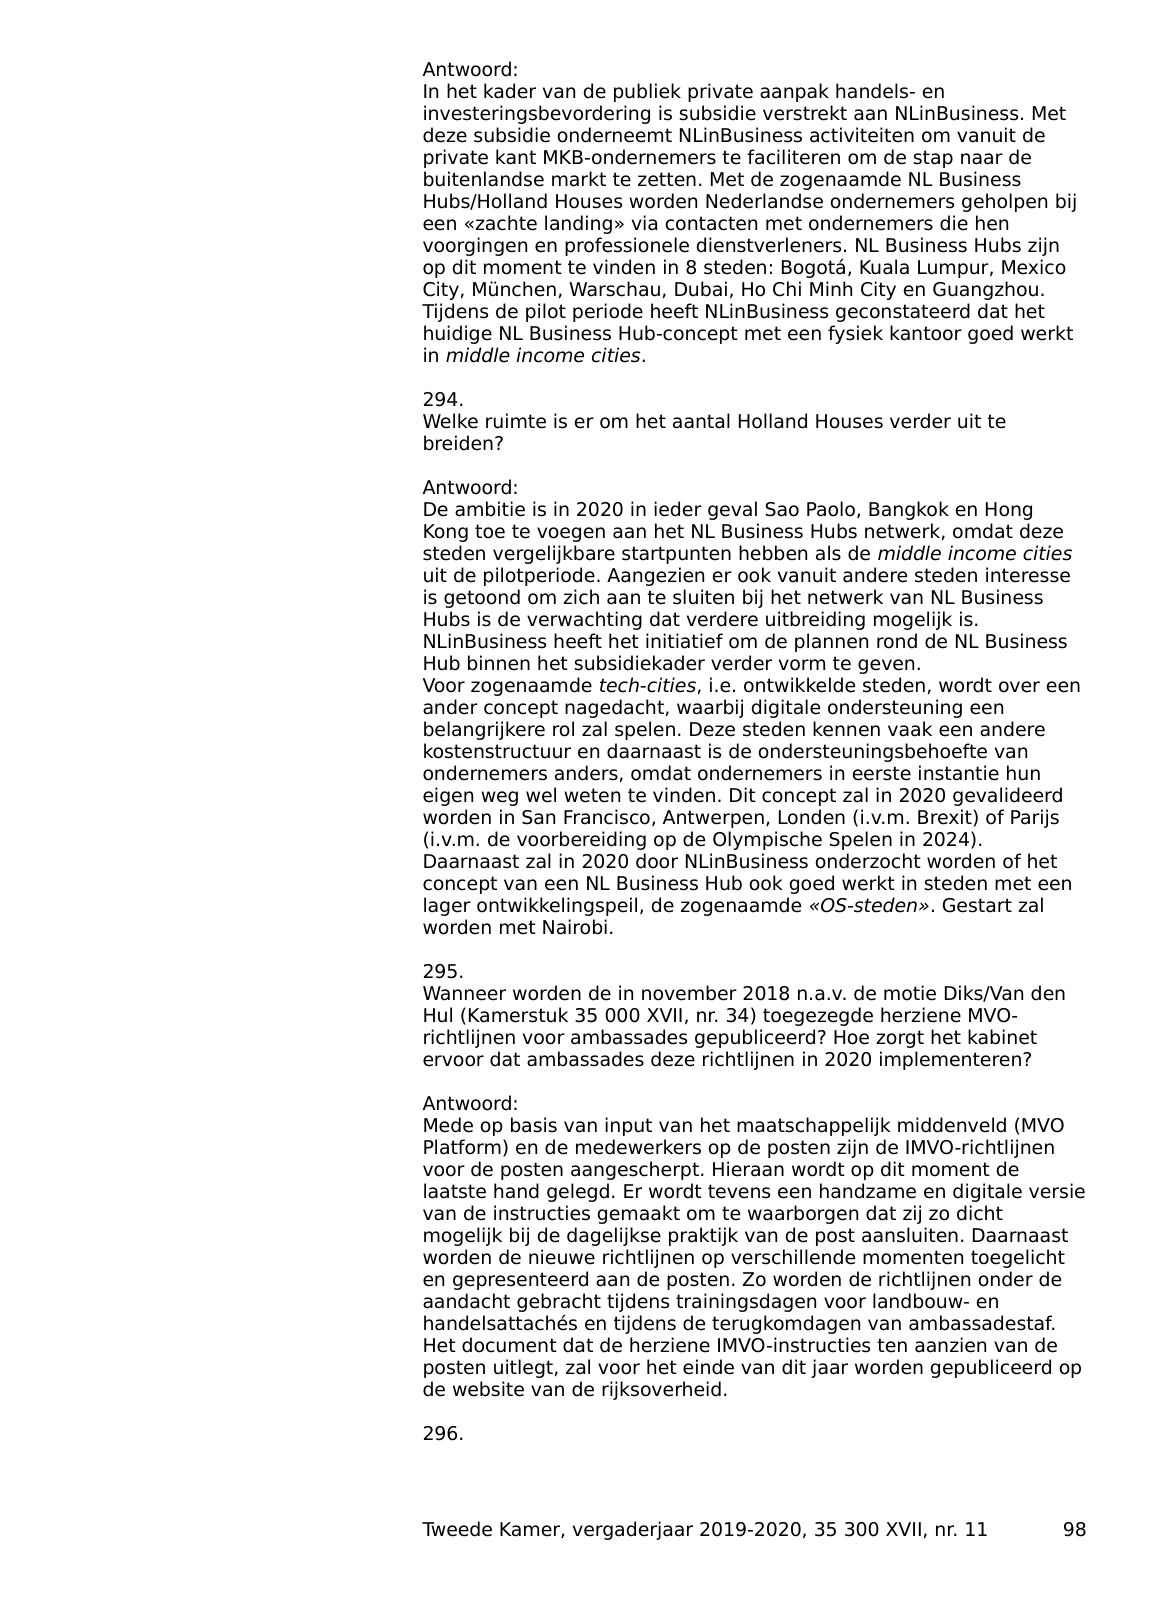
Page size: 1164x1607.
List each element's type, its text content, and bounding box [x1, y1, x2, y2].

text 295. [422, 961, 1087, 983]
text Antwoord: [422, 59, 1087, 81]
text Wanneer worden de in november 2018 n.a.v. de motie Diks/Van den Hul (Kamerstuk 35 000 XVII, nr. 34) toegezegde herziene MVO-richtlijnen voor ambassades gepubliceerd? Hoe zorgt het kabinet ervoor dat ambassades deze richtlijnen in 2020 implementeren? [422, 983, 1087, 1071]
text Welke ruimte is er om het aantal Holland Houses verder uit te breiden? [422, 411, 1087, 455]
text Mede op basis van input van het maatschappelijk middenveld (MVO Platform) en de medewerkers op de posten zijn de IMVO-richtlijnen voor de posten aangescherpt. Hieraan wordt op dit moment de laatste hand gelegd. Er wordt tevens een handzame en digitale versie van de instructies gemaakt om te waarborgen dat zij zo dicht mogelijk bij de dagelijkse praktijk van de post aansluiten. Daarnaast worden de nieuwe richtlijnen op verschillende momenten toegelicht en gepresenteerd aan de posten. Zo worden de richtlijnen onder de aandacht gebracht tijdens trainingsdagen voor landbouw- en handelsattachés en tijdens de terugkomdagen van ambassadestaf. Het document dat de herziene IMVO-instructies ten aanzien van de posten uitlegt, zal voor het einde van dit jaar worden gepubliceerd op de website van de rijksoverheid. [422, 1115, 1087, 1401]
text Voor zogenaamde tech-cities, i.e. ontwikkelde steden, wordt over een ander concept nagedacht, waarbij digitale ondersteuning een belangrijkere rol zal spelen. Deze steden kennen vaak een andere kostenstructuur en daarnaast is de ondersteuningsbehoefte van ondernemers anders, omdat ondernemers in eerste instantie hun eigen weg wel weten te vinden. Dit concept zal in 2020 gevalideerd worden in San Francisco, Antwerpen, Londen (i.v.m. Brexit) of Parijs (i.v.m. de voorbereiding op de Olympische Spelen in 2024). [422, 675, 1087, 851]
text Antwoord: [422, 477, 1087, 499]
text Antwoord: [422, 1093, 1087, 1115]
text In het kader van de publiek private aanpak handels- en investeringsbevordering is subsidie verstrekt aan NLinBusiness. Met deze subsidie onderneemt NLinBusiness activiteiten om vanuit de private kant MKB-ondernemers te faciliteren om de stap naar de buitenlandse markt te zetten. Met de zogenaamde NL Business Hubs/Holland Houses worden Nederlandse ondernemers geholpen bij een «zachte landing» via contacten met ondernemers die hen voorgingen en professionele dienstverleners. NL Business Hubs zijn op dit moment te vinden in 8 steden: Bogotá, Kuala Lumpur, Mexico City, München, Warschau, Dubai, Ho Chi Minh City en Guangzhou. Tijdens de pilot periode heeft NLinBusiness geconstateerd dat het huidige NL Business Hub-concept met een fysiek kantoor goed werkt in middle income cities. [422, 81, 1087, 367]
text 296. [422, 1423, 1087, 1445]
text 294. [422, 389, 1087, 411]
text Daarnaast zal in 2020 door NLinBusiness onderzocht worden of het concept van een NL Business Hub ook goed werkt in steden met een lager ontwikkelingspeil, de zogenaamde «OS-steden». Gestart zal worden met Nairobi. [422, 851, 1087, 939]
text De ambitie is in 2020 in ieder geval Sao Paolo, Bangkok en Hong Kong toe te voegen aan het NL Business Hubs netwerk, omdat deze steden vergelijkbare startpunten hebben als de middle income cities uit de pilotperiode. Aangezien er ook vanuit andere steden interesse is getoond om zich aan te sluiten bij het netwerk van NL Business Hubs is de verwachting dat verdere uitbreiding mogelijk is. NLinBusiness heeft het initiatief om de plannen rond de NL Business Hub binnen het subsidiekader verder vorm te geven. [422, 499, 1087, 675]
